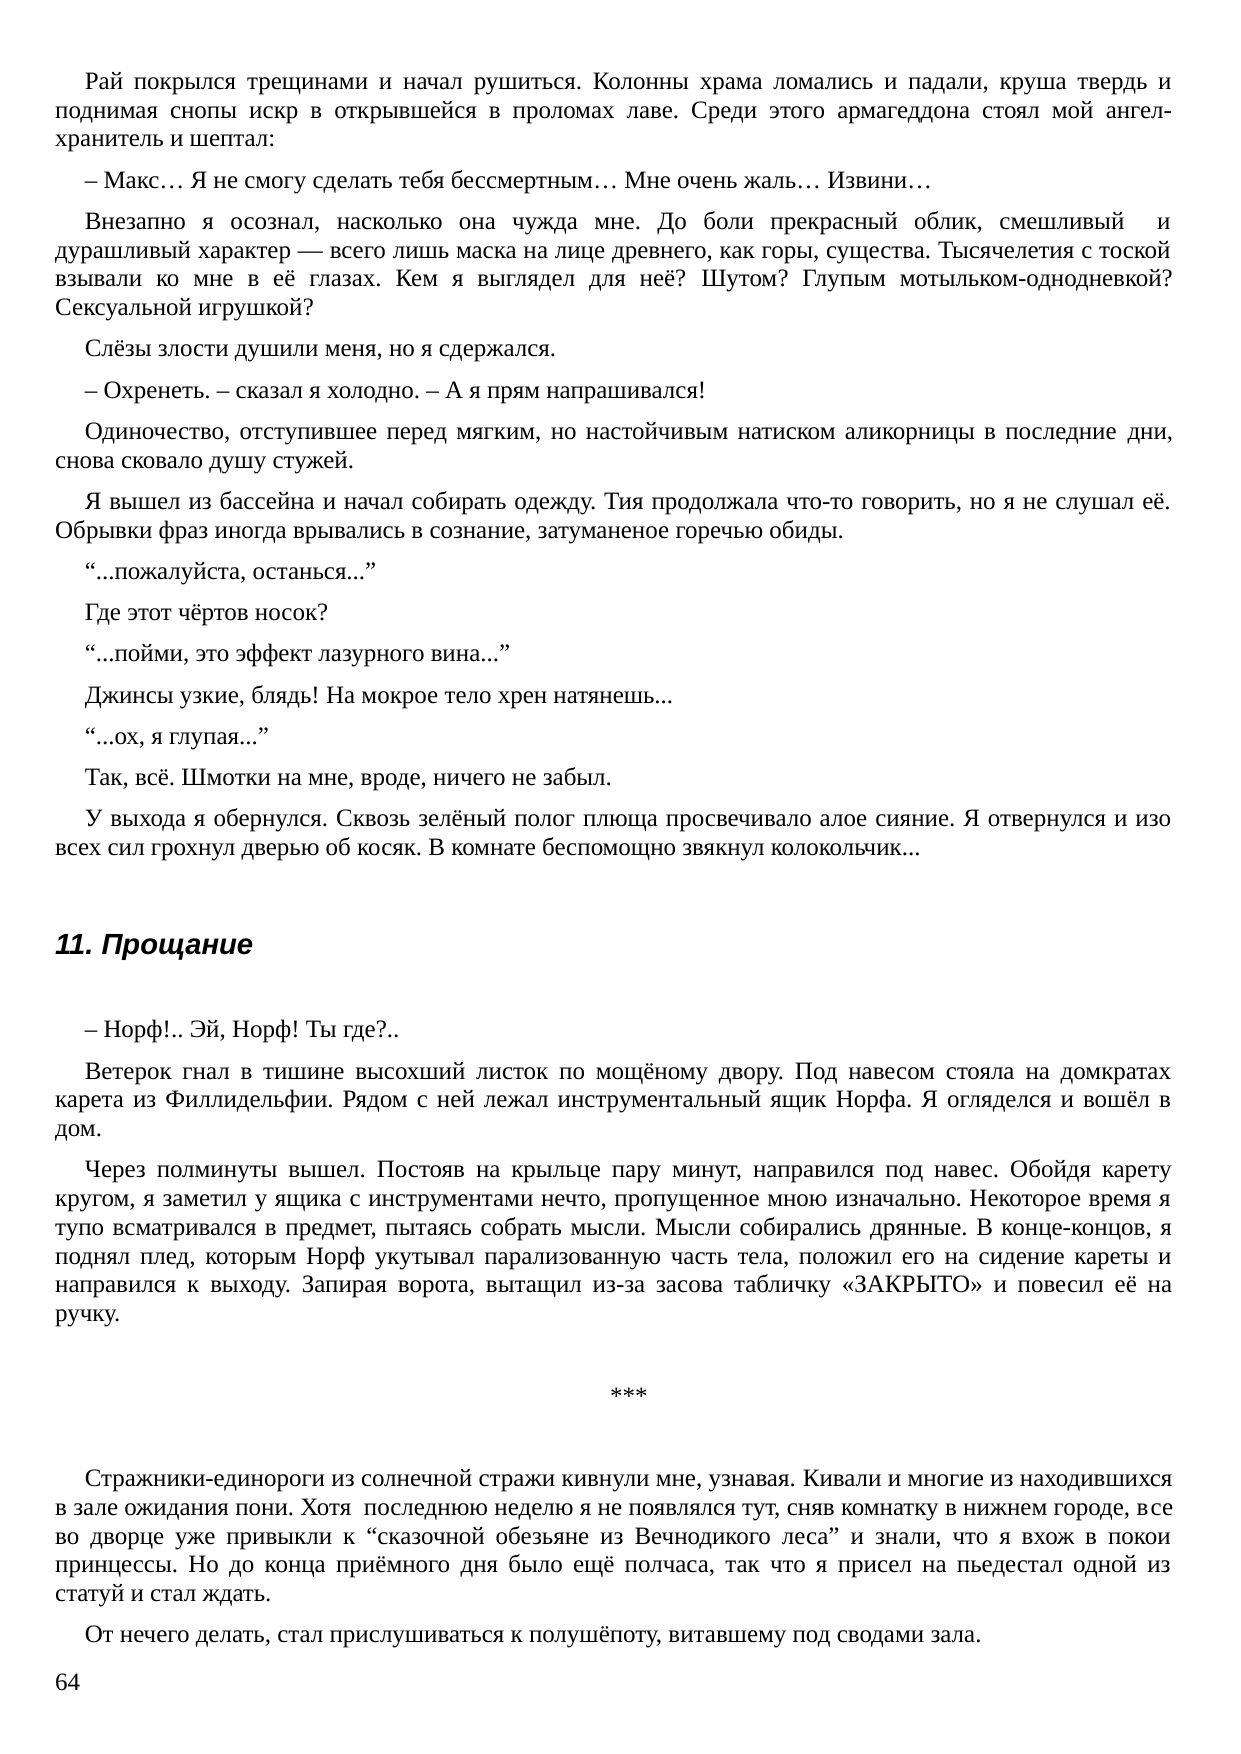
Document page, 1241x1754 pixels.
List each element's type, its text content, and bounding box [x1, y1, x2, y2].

text – Макс… Я не смогу сделать тебя бессмертным… Мне очень жаль… Извини… [55, 165, 1173, 193]
text Через полминуты вышел. Постояв на крыльце пару минут, направился под навес. Обойдя карету кругом, я заметил у ящика с инструментами нечто, пропущенное мною изначально. Некоторое время я тупо всматривался в предмет, пытаясь собрать мысли. Мысли собирались дрянные. В конце-концов, я поднял плед, которым Норф укутывал парализованную часть тела, положил его на сидение кареты и направился к выходу. Запирая ворота, вытащил из-за засова табличку «ЗАКРЫТО» и повесил её на ручку. [55, 1154, 1173, 1327]
text Стражники-единороги из солнечной стражи кивнули мне, узнавая. Кивали и многие из находившихся в зале ожидания пони. Хотя последнюю неделю я не появлялся тут, сняв комнатку в нижнем городе, все во дворце уже привыкли к “сказочной обезьяне из Вечнодикого леса” и знали, что я вхож в покои принцессы. Но до конца приёмного дня было ещё полчаса, так что я присел на пьедестал одной из статуй и стал ждать. [55, 1463, 1173, 1607]
text “...пойми, это эффект лазурного вина...” [55, 638, 1173, 667]
text Джинсы узкие, блядь! На мокрое тело хрен натянешь... [55, 680, 1173, 708]
text Внезапно я осознал, насколько она чужда мне. До боли прекрасный облик, смешливый и дурашливый характер — всего лишь маска на лице древнего, как горы, существа. Тысячелетия с тоской взывали ко мне в её глазах. Кем я выглядел для неё? Шутом? Глупым мотыльком-однодневкой? Сексуальной игрушкой? [55, 206, 1173, 321]
text “...пожалуйста, останься...” [55, 556, 1173, 585]
text Слёзы злости душили меня, но я сдержался. [55, 333, 1173, 362]
text Где этот чёртов носок? [55, 597, 1173, 626]
text Так, всё. Шмотки на мне, вроде, ничего не забыл. [55, 762, 1173, 791]
text У выхода я обернулся. Сквозь зелёный полог плюща просвечивало алое сияние. Я отвернулся и изо всех сил грохнул дверью об косяк. В комнате беспомощно звякнул колокольчик... [55, 803, 1173, 861]
text Я вышел из бассейна и начал собирать одежду. Тия продолжала что-то говорить, но я не слушал её. Обрывки фраз иногда врывались в сознание, затуманеное горечью обиды. [55, 486, 1173, 543]
text “...ох, я глупая...” [55, 721, 1173, 750]
text От нечего делать, стал прислушиваться к полушёпоту, витавшему под сводами зала. [55, 1619, 1173, 1648]
text *** [55, 1381, 1173, 1409]
text Рай покрылся трещинами и начал рушиться. Колонны храма ломались и падали, круша твердь и поднимая снопы искр в открывшейся в проломах лаве. Среди этого армагеддона стоял мой ангел-хранитель и шептал: [55, 66, 1173, 152]
text Ветерок гнал в тишине высохший листок по мощёному двору. Под навесом стояла на домкратах карета из Филлидельфии. Рядом с ней лежал инструментальный ящик Норфа. Я огляделся и вошёл в дом. [55, 1056, 1173, 1142]
subtitle 11. Прощание [55, 927, 1173, 961]
text – Норф!.. Эй, Норф! Ты где?.. [55, 1014, 1173, 1043]
text – Охренеть. – сказал я холодно. – А я прям напрашивался! [55, 375, 1173, 403]
text Одиночество, отступившее перед мягким, но настойчивым натиском аликорницы в последние дни, снова сковало душу стужей. [55, 416, 1173, 473]
